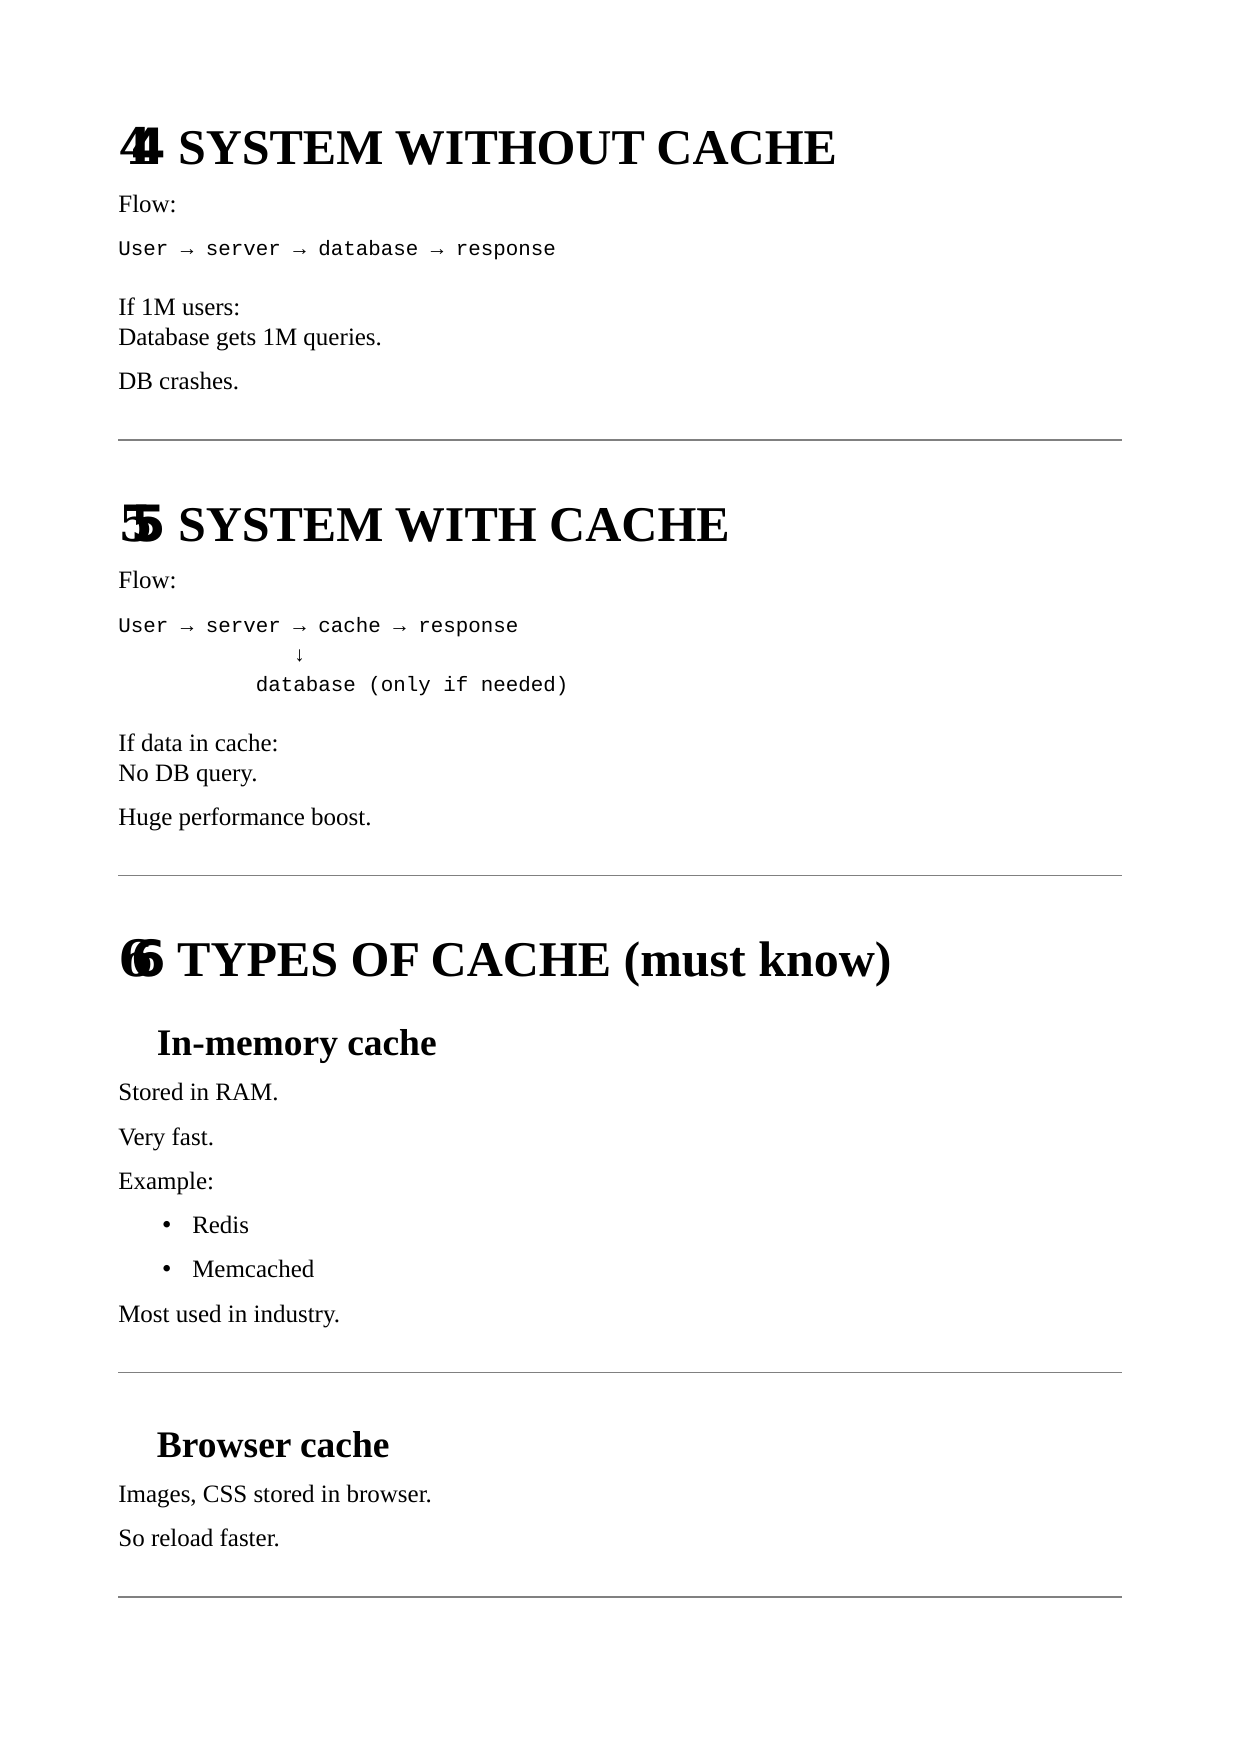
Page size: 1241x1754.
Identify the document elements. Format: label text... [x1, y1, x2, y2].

list Memcached [162, 1253, 1122, 1283]
text Images, CSS stored in browser. [118, 1478, 1122, 1508]
text User → server → cache → response [118, 609, 1122, 638]
text DB crashes. [118, 366, 1122, 395]
text Flow: [118, 564, 1122, 594]
text If data in cache: No DB query. [118, 727, 1122, 787]
subtitle 🧠 4️⃣ SYSTEM WITHOUT CACHE [118, 118, 1122, 176]
text Stored in RAM. [118, 1076, 1122, 1106]
text User → server → database → response [118, 232, 1122, 262]
text Flow: [118, 188, 1122, 218]
text So reload faster. [118, 1522, 1122, 1552]
subtitle 🔵 In-memory cache [118, 1021, 1122, 1064]
text If 1M users: Database gets 1M queries. [118, 292, 1122, 351]
subtitle 🧠 5️⃣ SYSTEM WITH CACHE [118, 494, 1122, 552]
text Most used in industry. [118, 1298, 1122, 1327]
text ↓ [118, 638, 1122, 668]
subtitle 🔵 Browser cache [118, 1422, 1122, 1466]
text Very fast. [118, 1121, 1122, 1150]
text Huge performance boost. [118, 801, 1122, 831]
list Redis [162, 1209, 1122, 1239]
text database (only if needed) [118, 668, 1122, 698]
text Example: [118, 1165, 1122, 1195]
subtitle 🧠 6️⃣ TYPES OF CACHE (must know) [118, 930, 1122, 987]
